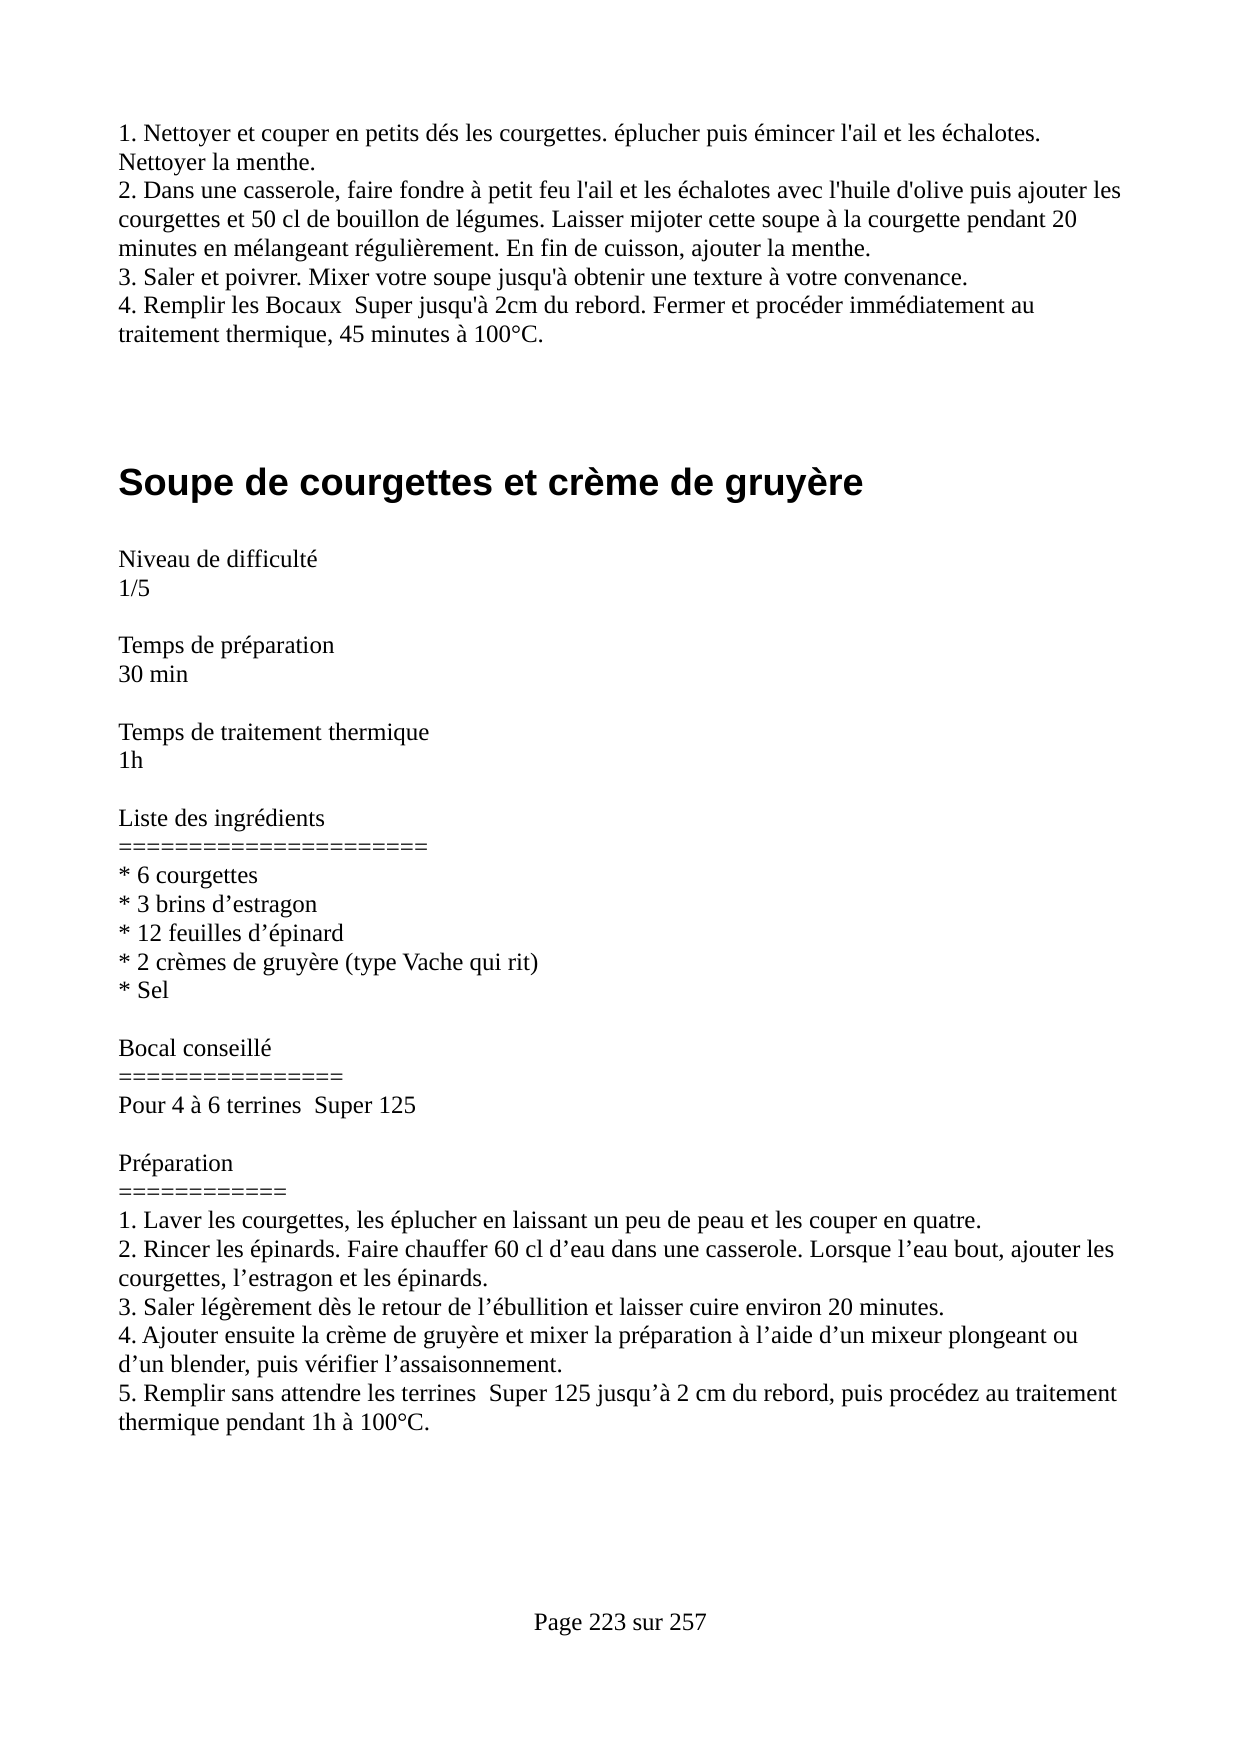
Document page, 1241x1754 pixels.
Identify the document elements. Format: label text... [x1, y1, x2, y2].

text * 12 feuilles d’épinard [118, 918, 1122, 947]
text 4. Ajouter ensuite la crème de gruyère et mixer la préparation à l’aide d’un mixeur plongeant ou d’un blender, puis vérifier l’assaisonnement. [118, 1321, 1122, 1378]
text 1h [118, 746, 1122, 774]
text 1. Laver les courgettes, les éplucher en laissant un peu de peau et les couper en quatre. [118, 1206, 1122, 1234]
subtitle Soupe de courgettes et crème de gruyère [118, 459, 1122, 503]
text Préparation [118, 1148, 1122, 1177]
text 30 min [118, 659, 1122, 688]
text * 6 courgettes [118, 861, 1122, 889]
text Bocal conseillé [118, 1033, 1122, 1062]
text ====================== [118, 832, 1122, 861]
text * 2 crèmes de gruyère (type Vache qui rit) [118, 947, 1122, 976]
text Pour 4 à 6 terrines Super 125 [118, 1091, 1122, 1119]
text Niveau de difficulté [118, 544, 1122, 573]
text Temps de traitement thermique [118, 717, 1122, 746]
text 1. Nettoyer et couper en petits dés les courgettes. éplucher puis émincer l'ail et les échalotes. Nettoyer la menthe. [118, 118, 1122, 176]
text 5. Remplir sans attendre les terrines Super 125 jusqu’à 2 cm du rebord, puis procédez au traitement thermique pendant 1h à 100°C. [118, 1378, 1122, 1436]
text 4. Remplir les Bocaux Super jusqu'à 2cm du rebord. Fermer et procéder immédiatement au traitement thermique, 45 minutes à 100°C. [118, 291, 1122, 348]
text * Sel [118, 976, 1122, 1004]
text 2. Rincer les épinards. Faire chauffer 60 cl d’eau dans une casserole. Lorsque l’eau bout, ajouter les courgettes, l’estragon et les épinards. [118, 1234, 1122, 1292]
text Liste des ingrédients [118, 803, 1122, 832]
text 3. Saler et poivrer. Mixer votre soupe jusqu'à obtenir une texture à votre convenance. [118, 262, 1122, 291]
text ============ [118, 1177, 1122, 1206]
text 1/5 [118, 573, 1122, 602]
text Temps de préparation [118, 631, 1122, 659]
text * 3 brins d’estragon [118, 889, 1122, 918]
text 3. Saler légèrement dès le retour de l’ébullition et laisser cuire environ 20 minutes. [118, 1292, 1122, 1321]
text 2. Dans une casserole, faire fondre à petit feu l'ail et les échalotes avec l'huile d'olive puis ajouter les courgettes et 50 cl de bouillon de légumes. Laisser mijoter cette soupe à la courgette pendant 20 minutes en mélangeant régulièrement. En fin de cuisson, ajouter la menthe. [118, 176, 1122, 262]
text ================ [118, 1062, 1122, 1091]
